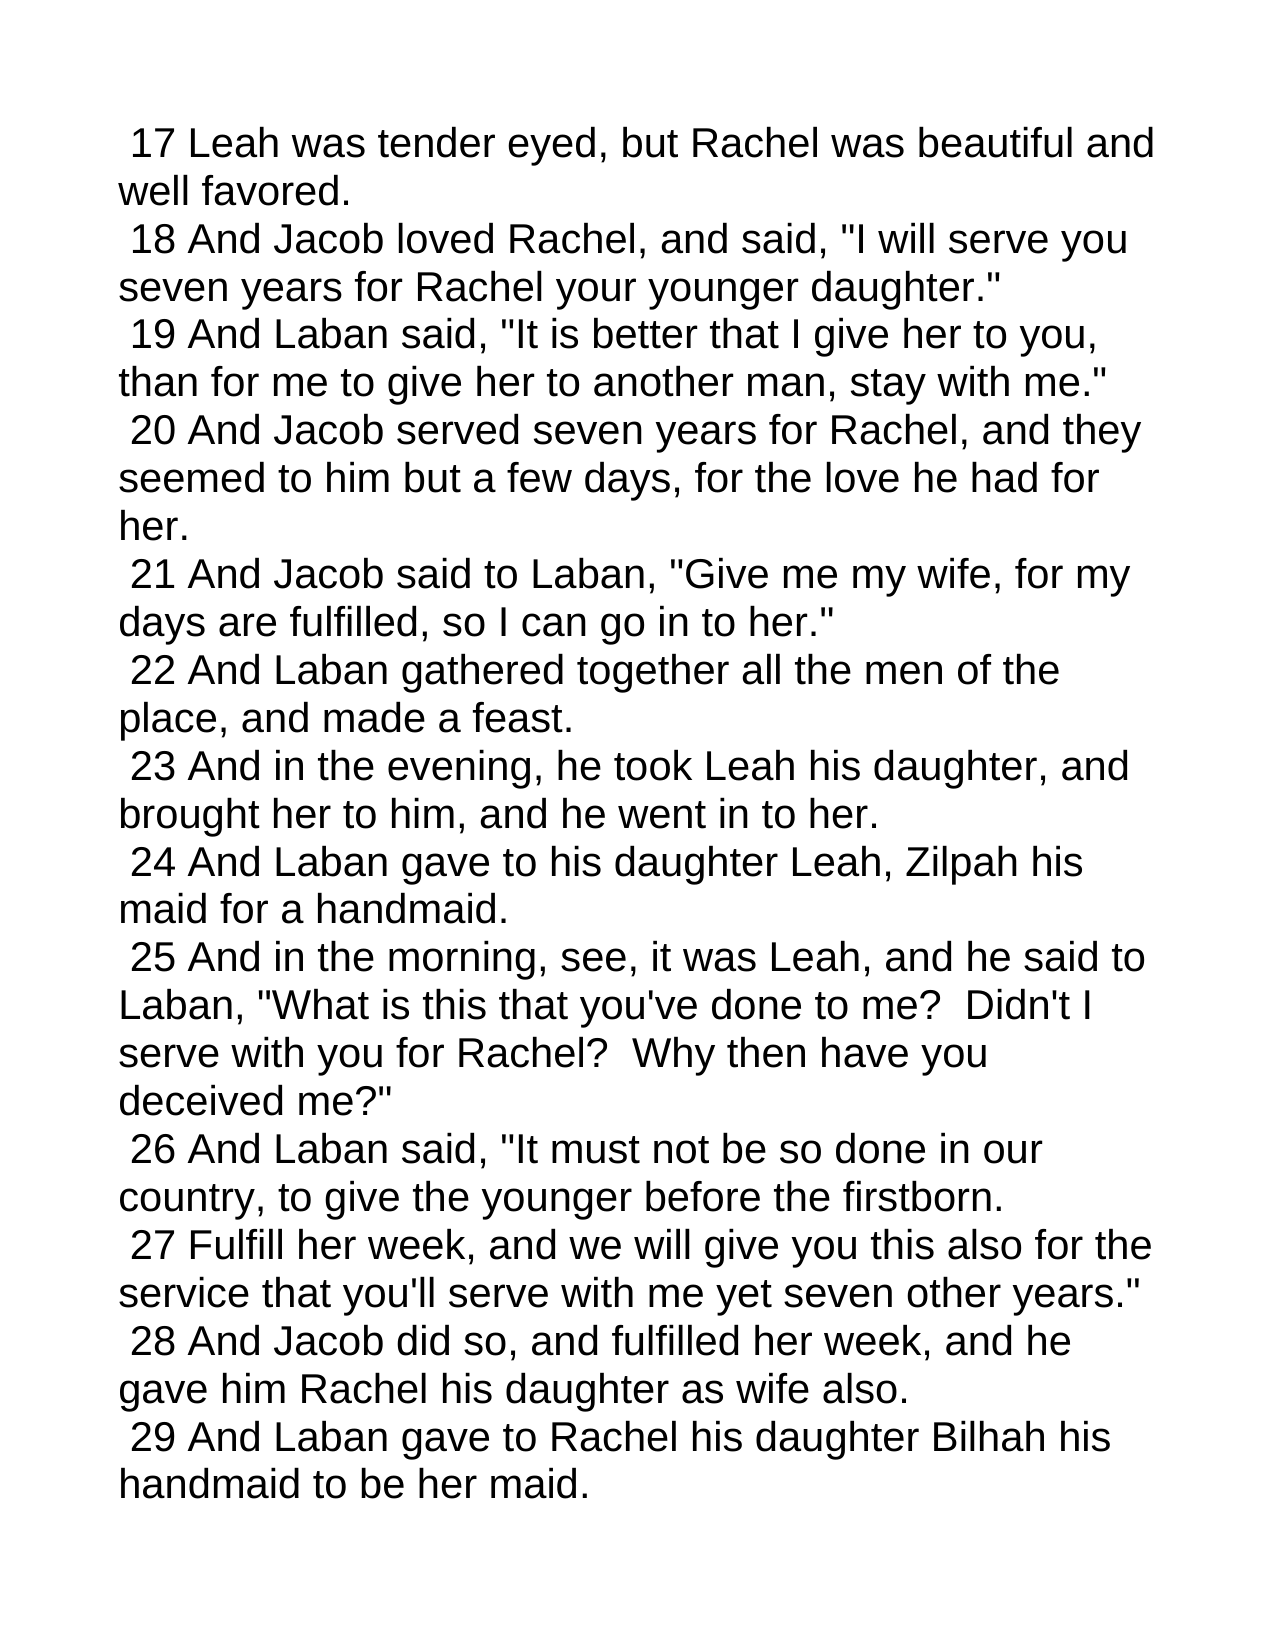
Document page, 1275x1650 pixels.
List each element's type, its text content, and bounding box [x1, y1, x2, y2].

text 17 Leah was tender eyed, but Rachel was beautiful and well favored. [118, 118, 1157, 214]
text 18 And Jacob loved Rachel, and said, "I will serve you seven years for Rachel your younger daughter." [118, 214, 1157, 310]
text 28 And Jacob did so, and fulfilled her week, and he gave him Rachel his daughter as wife also. [118, 1316, 1157, 1412]
text 29 And Laban gave to Rachel his daughter Bilhah his handmaid to be her maid. [118, 1412, 1157, 1508]
text 21 And Jacob said to Laban, "Give me my wife, for my days are fulfilled, so I can go in to her." [118, 549, 1157, 645]
text 27 Fulfill her week, and we will give you this also for the service that you'll serve with me yet seven other years." [118, 1220, 1157, 1316]
text 23 And in the evening, he took Leah his daughter, and brought her to him, and he went in to her. [118, 741, 1157, 837]
text 26 And Laban said, "It must not be so done in our country, to give the younger before the firstborn. [118, 1124, 1157, 1220]
text 22 And Laban gathered together all the men of the place, and made a feast. [118, 645, 1157, 741]
text 25 And in the morning, see, it was Leah, and he said to Laban, "What is this that you've done to me? Didn't I serve with you for Rachel? Why then have you deceived me?" [118, 933, 1157, 1124]
text 24 And Laban gave to his daughter Leah, Zilpah his maid for a handmaid. [118, 837, 1157, 933]
text 20 And Jacob served seven years for Rachel, and they seemed to him but a few days, for the love he had for her. [118, 406, 1157, 549]
text 19 And Laban said, "It is better that I give her to you, than for me to give her to another man, stay with me." [118, 310, 1157, 406]
